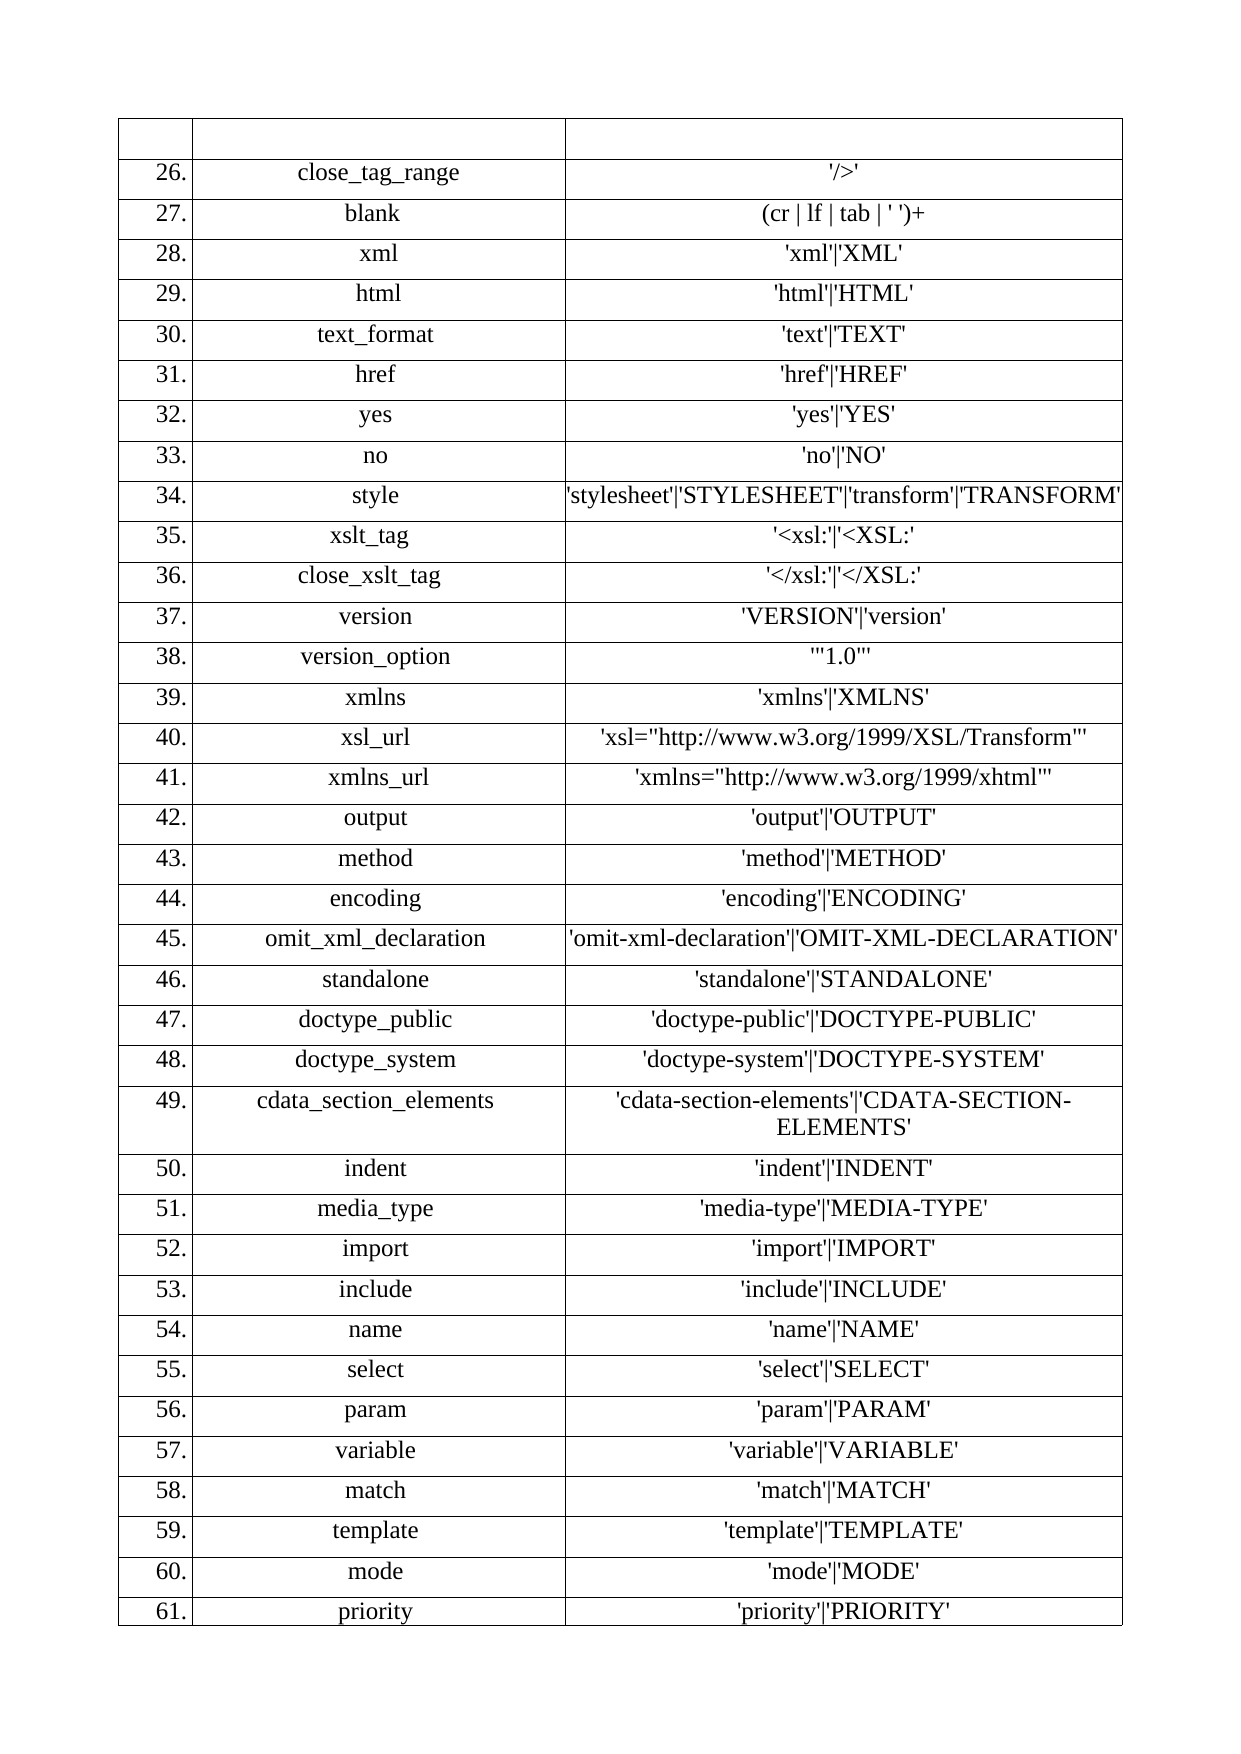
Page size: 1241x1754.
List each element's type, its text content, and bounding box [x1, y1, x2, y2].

table_cell close_xslt_tag [193, 563, 565, 602]
table_cell 'mode'|'MODE' [566, 1558, 1122, 1597]
table_cell 'output'|'OUTPUT' [566, 805, 1122, 844]
table_cell [119, 1087, 192, 1154]
table_cell 'select'|'SELECT' [566, 1356, 1122, 1396]
table_cell [119, 1155, 192, 1194]
table_cell [119, 361, 192, 400]
table_cell output [193, 805, 565, 844]
table_cell 'xmlns="http://www.w3.org/1999/xhtml"' [566, 764, 1122, 803]
table_cell '/>' [566, 160, 1122, 199]
table_cell version_option [193, 643, 565, 682]
table_cell [119, 1437, 192, 1476]
table_cell indent [193, 1155, 565, 1194]
table_cell encoding [193, 885, 565, 924]
table_cell import [193, 1235, 565, 1274]
table_cell mode [193, 1558, 565, 1597]
table_cell [119, 240, 192, 279]
table_cell blank [193, 200, 565, 239]
table_cell doctype_public [193, 1006, 565, 1045]
table_cell [119, 1397, 192, 1436]
table_cell 'priority'|'PRIORITY' [566, 1598, 1122, 1625]
table_cell [566, 119, 1122, 158]
table_cell [119, 1276, 192, 1315]
table_cell select [193, 1356, 565, 1396]
table_cell [119, 1195, 192, 1234]
table_cell [119, 1598, 192, 1625]
table_cell include [193, 1276, 565, 1315]
table_cell [119, 482, 192, 521]
table_cell 'method'|'METHOD' [566, 845, 1122, 884]
table_cell [119, 321, 192, 360]
table_cell 'cdata-section-elements'|'CDATA-SECTION-ELEMENTS' [566, 1087, 1122, 1154]
table_cell [119, 845, 192, 884]
table_cell param [193, 1397, 565, 1436]
table_cell [119, 1006, 192, 1045]
table_cell [119, 1477, 192, 1516]
table_cell [119, 1316, 192, 1355]
table_cell '</xsl:'|'</XSL:' [566, 563, 1122, 602]
table_cell [119, 805, 192, 844]
table_cell 'name'|'NAME' [566, 1316, 1122, 1355]
table_cell [119, 160, 192, 199]
table_cell 'encoding'|'ENCODING' [566, 885, 1122, 924]
table_cell 'variable'|'VARIABLE' [566, 1437, 1122, 1476]
table_cell yes [193, 401, 565, 441]
table_cell 'xsl="http://www.w3.org/1999/XSL/Transform"' [566, 724, 1122, 763]
table_cell 'include'|'INCLUDE' [566, 1276, 1122, 1315]
table_cell variable [193, 1437, 565, 1476]
table_cell xslt_tag [193, 522, 565, 562]
table_cell html [193, 280, 565, 320]
table_cell '<xsl:'|'<XSL:' [566, 522, 1122, 562]
table_cell [119, 280, 192, 320]
table_cell style [193, 482, 565, 521]
table_cell [119, 603, 192, 642]
table_cell [119, 401, 192, 441]
table_cell no [193, 442, 565, 481]
table_cell [119, 1517, 192, 1557]
table_cell href [193, 361, 565, 400]
table_cell [119, 1356, 192, 1396]
table_cell 'media-type'|'MEDIA-TYPE' [566, 1195, 1122, 1234]
table_cell [119, 119, 192, 158]
table_cell [119, 1046, 192, 1086]
table_cell 'stylesheet'|'STYLESHEET'|'transform'|'TRANSFORM' [566, 482, 1122, 521]
table_cell 'match'|'MATCH' [566, 1477, 1122, 1516]
table_cell 'param'|'PARAM' [566, 1397, 1122, 1436]
table_cell 'href'|'HREF' [566, 361, 1122, 400]
table_cell text_format [193, 321, 565, 360]
table_cell xmlns_url [193, 764, 565, 803]
table_cell name [193, 1316, 565, 1355]
table_cell [119, 1558, 192, 1597]
table_cell xsl_url [193, 724, 565, 763]
table_cell omit_xml_declaration [193, 925, 565, 965]
table_cell 'no'|'NO' [566, 442, 1122, 481]
table_cell 'import'|'IMPORT' [566, 1235, 1122, 1274]
table_cell [119, 724, 192, 763]
table_cell 'indent'|'INDENT' [566, 1155, 1122, 1194]
table_cell 'doctype-public'|'DOCTYPE-PUBLIC' [566, 1006, 1122, 1045]
table_cell template [193, 1517, 565, 1557]
table_cell cdata_section_elements [193, 1087, 565, 1154]
table_cell media_type [193, 1195, 565, 1234]
table_cell [119, 684, 192, 723]
table_cell [119, 925, 192, 965]
table_cell 'xmlns'|'XMLNS' [566, 684, 1122, 723]
table_cell match [193, 1477, 565, 1516]
table_cell 'yes'|'YES' [566, 401, 1122, 441]
table_cell 'html'|'HTML' [566, 280, 1122, 320]
table_cell doctype_system [193, 1046, 565, 1086]
table_cell method [193, 845, 565, 884]
table_cell [119, 966, 192, 1005]
table_cell [119, 200, 192, 239]
table_cell (cr | lf | tab | ' ')+ [566, 200, 1122, 239]
table_cell 'template'|'TEMPLATE' [566, 1517, 1122, 1557]
table_cell [119, 764, 192, 803]
table_cell 'xml'|'XML' [566, 240, 1122, 279]
table_cell [119, 885, 192, 924]
table_cell [119, 522, 192, 562]
table_cell 'VERSION'|'version' [566, 603, 1122, 642]
table_cell 'doctype-system'|'DOCTYPE-SYSTEM' [566, 1046, 1122, 1086]
table_cell version [193, 603, 565, 642]
table_cell standalone [193, 966, 565, 1005]
table_cell [119, 643, 192, 682]
table_cell 'omit-xml-declaration'|'OMIT-XML-DECLARATION' [566, 925, 1122, 965]
table_cell close_tag_range [193, 160, 565, 199]
table_cell xml [193, 240, 565, 279]
table_cell [119, 563, 192, 602]
table_cell 'text'|'TEXT' [566, 321, 1122, 360]
table_cell '"1.0"' [566, 643, 1122, 682]
table_cell [119, 442, 192, 481]
table_cell [119, 1235, 192, 1274]
table_cell priority [193, 1598, 565, 1625]
table_cell [193, 119, 565, 158]
table_cell 'standalone'|'STANDALONE' [566, 966, 1122, 1005]
table_cell xmlns [193, 684, 565, 723]
